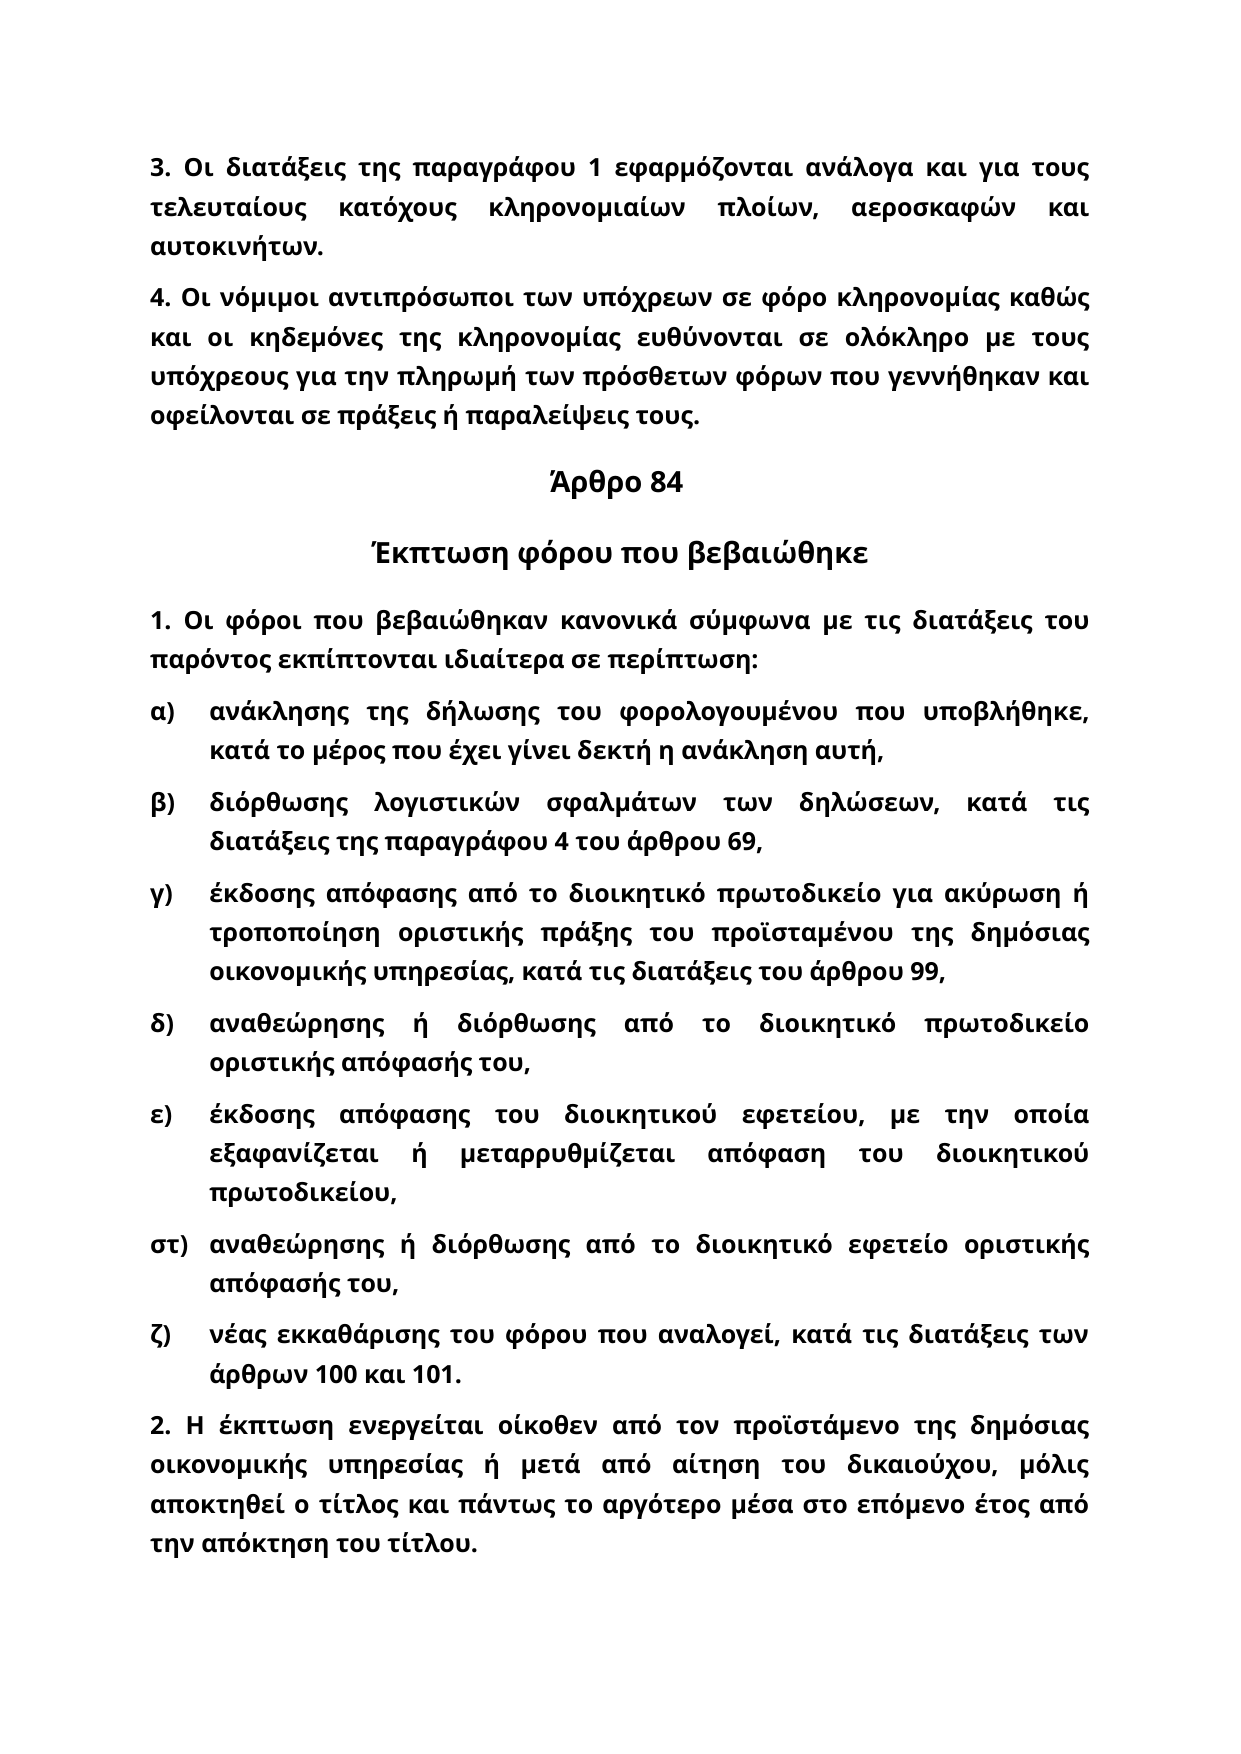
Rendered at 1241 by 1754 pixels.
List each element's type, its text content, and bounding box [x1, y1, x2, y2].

list ζ) νέας εκκαθάρισης του φόρου που αναλογεί, κατά τις διατάξεις των άρθρων 100 και 101. [150, 1317, 1090, 1390]
text 3. Οι διατάξεις της παραγράφου 1 εφαρμόζονται ανάλογα και για τους τελευταίους κατόχους κληρονομιαίων πλοίων, αεροσκαφών και αυτοκινήτων. [150, 150, 1090, 262]
list α) ανάκλησης της δήλωσης του φορολογουμένου που υποβλήθηκε, κατά το μέρος που έχει γίνει δεκτή η ανάκληση αυτή, [150, 694, 1090, 767]
subtitle Άρθρο 84 [150, 462, 1090, 501]
list γ) έκδοσης απόφασης από το διοικητικό πρωτοδικείο για ακύρωση ή τροποποίηση οριστικής πράξης του προϊσταμένου της δημόσιας οικονομικής υπηρεσίας, κατά τις διατάξεις του άρθρου 99, [150, 875, 1090, 988]
list στ) αναθεώρησης ή διόρθωσης από το διοικητικό εφετείο οριστικής απόφασής του, [150, 1226, 1090, 1299]
text 2. Η έκπτωση ενεργείται οίκοθεν από τον προϊστάμενο της δημόσιας οικονομικής υπηρεσίας ή μετά από αίτηση του δικαιούχου, μόλις αποκτηθεί ο τίτλος και πάντως το αργότερο μέσα στο επόμενο έτος από την απόκτηση του τίτλου. [150, 1408, 1090, 1559]
text 4. Οι νόμιμοι αντιπρόσωποι των υπόχρεων σε φόρο κληρονομίας καθώς και οι κηδεμόνες της κληρονομίας ευθύνονται σε ολόκληρο με τους υπόχρεους για την πληρωμή των πρόσθετων φόρων που γεννήθηκαν και οφείλονται σε πράξεις ή παραλείψεις τους. [150, 280, 1090, 432]
list ε) έκδοσης απόφασης του διοικητικού εφετείου, με την οποία εξαφανίζεται ή μεταρρυθμίζεται απόφαση του διοικητικού πρωτοδικείου, [150, 1096, 1090, 1209]
list β) διόρθωσης λογιστικών σφαλμάτων των δηλώσεων, κατά τις διατάξεις της παραγράφου 4 του άρθρου 69, [150, 784, 1090, 858]
subtitle Έκπτωση φόρου που βεβαιώθηκε [150, 532, 1090, 572]
text 1. Οι φόροι που βεβαιώθηκαν κανονικά σύμφωνα με τις διατάξεις του παρόντος εκπίπτονται ιδιαίτερα σε περίπτωση: [150, 603, 1090, 676]
list δ) αναθεώρησης ή διόρθωσης από το διοικητικό πρωτοδικείο οριστικής απόφασής του, [150, 1005, 1090, 1079]
